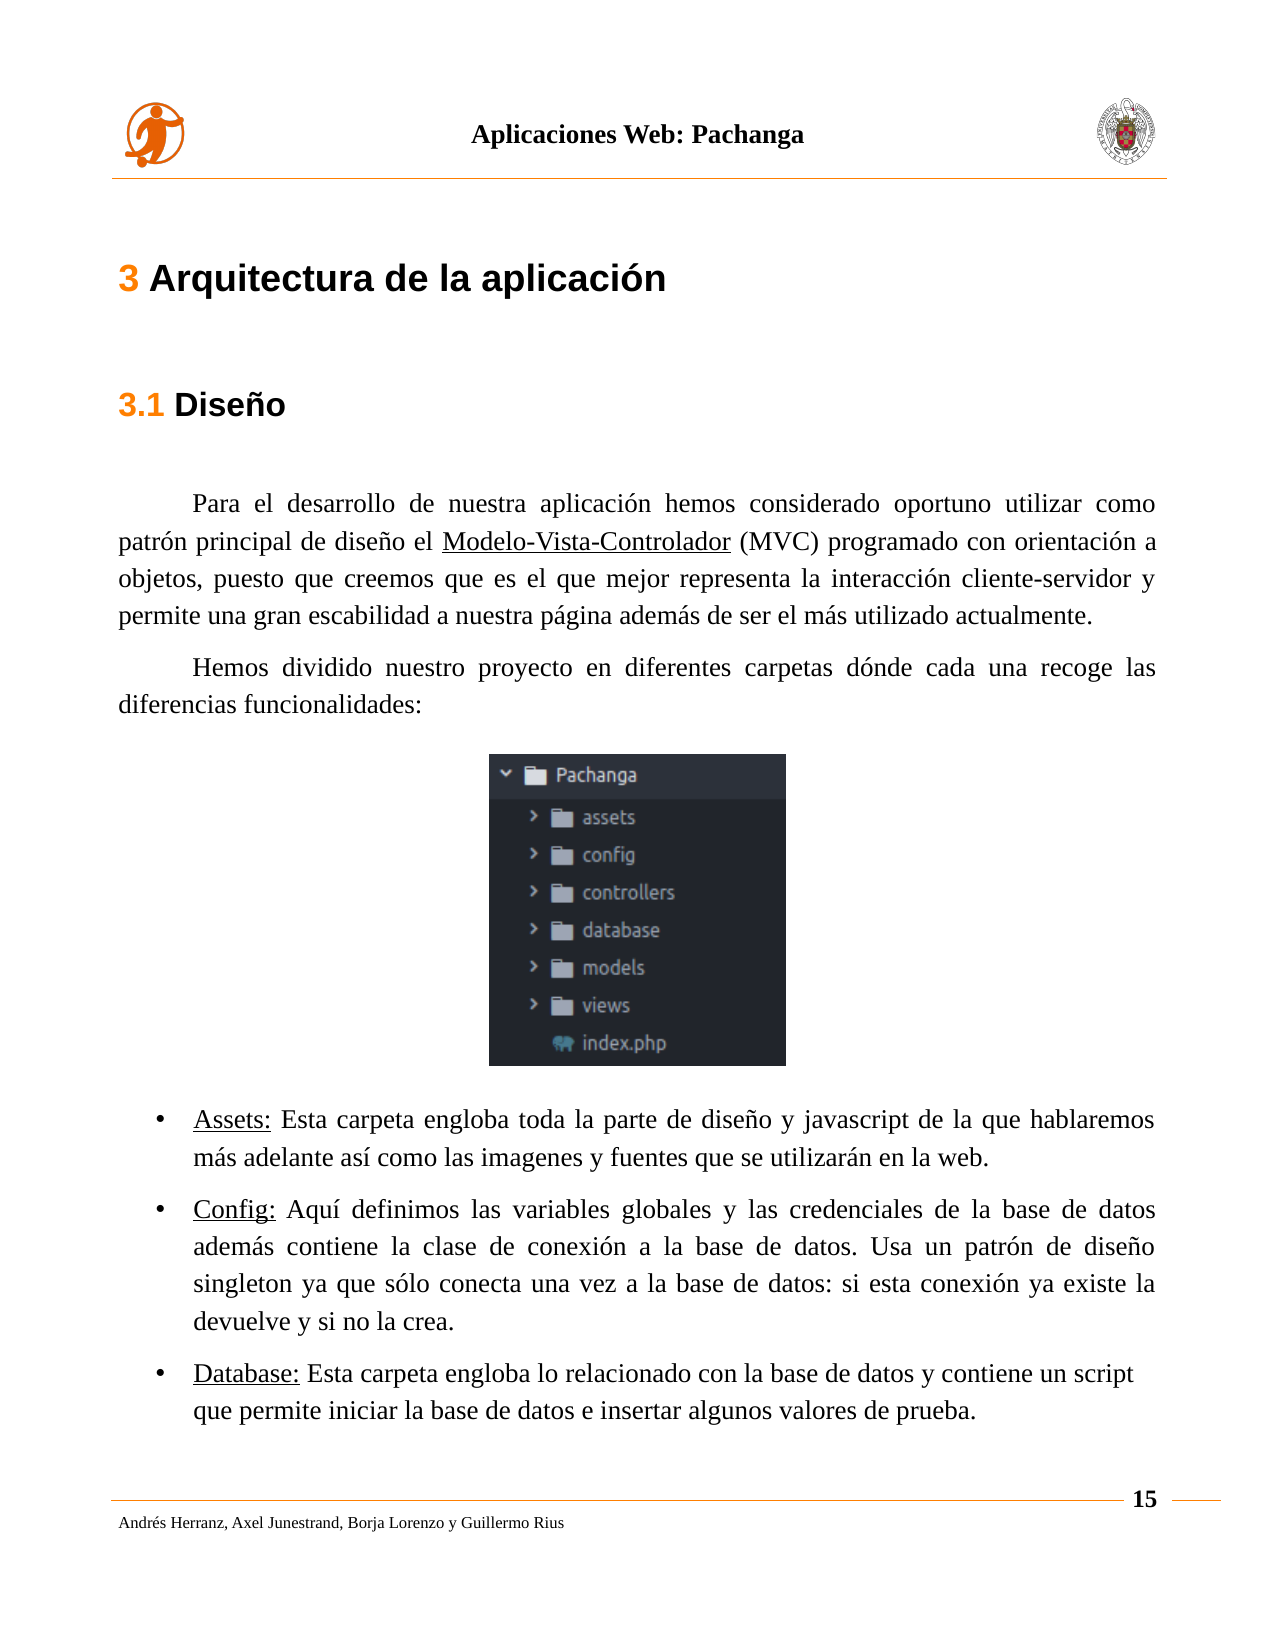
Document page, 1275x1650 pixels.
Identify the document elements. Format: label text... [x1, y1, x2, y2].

text Hemos dividido nuestro proyecto en diferentes carpetas dónde cada una recoge las diferencias funcionalidades: [118, 651, 1157, 720]
text Para el desarrollo de nuestra aplicación hemos considerado oportuno utilizar como patrón principal de diseño el Modelo-Vista-Controlador (MVC) programado con orientación a objetos, puesto que creemos que es el que mejor representa la interacción cliente-servidor y permite una gran escabilidad a nuestra página además de ser el más utilizado actualmente. [118, 487, 1157, 631]
subtitle 3 Arquitectura de la aplicación [118, 256, 1157, 299]
list Database: Esta carpeta engloba lo relacionado con la base de datos y contiene un script que permite iniciar la base de datos e insertar algunos valores de prueba. [156, 1357, 1157, 1425]
subtitle 3.1 Diseño [118, 384, 1157, 423]
picture [489, 754, 786, 1066]
list Assets: Esta carpeta engloba toda la parte de diseño y javascript de la que hablaremos más adelante así como las imagenes y fuentes que se utilizarán en la web. [156, 1103, 1157, 1172]
picture [1095, 96, 1157, 167]
list Config: Aquí definimos las variables globales y las credenciales de la base de datos además contiene la clase de conexión a la base de datos. Usa un patrón de diseño singleton ya que sólo conecta una vez a la base de datos: si esta conexión ya existe la devuelve y si no la crea. [156, 1193, 1157, 1336]
picture [118, 94, 188, 178]
